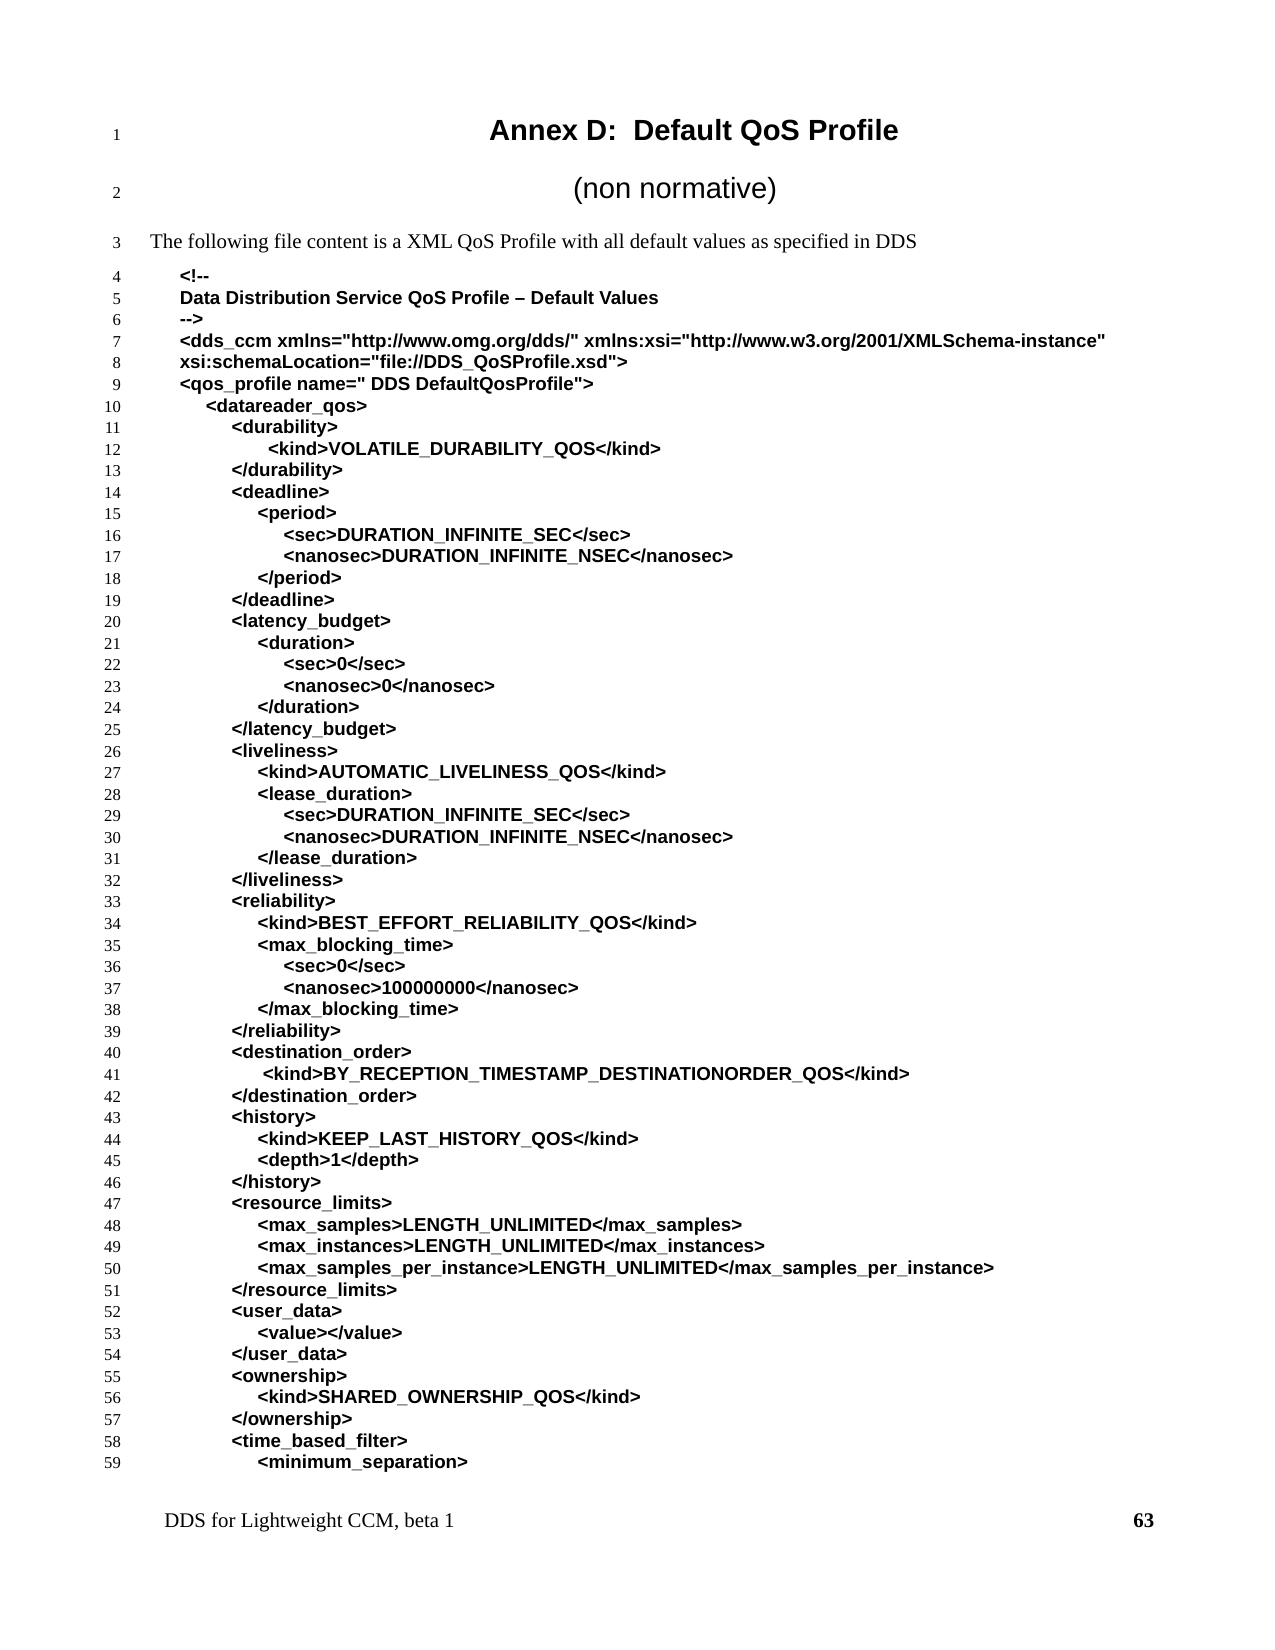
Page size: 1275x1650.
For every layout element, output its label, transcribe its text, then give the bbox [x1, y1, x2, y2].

text <depth>1</depth> [179, 1149, 1200, 1171]
text </lease_duration> [179, 847, 1200, 869]
text <sec>DURATION_INFINITE_SEC</sec> [179, 804, 1200, 826]
text </duration> [179, 696, 1200, 718]
text <latency_budget> [179, 610, 1200, 632]
text <kind>VOLATILE_DURABILITY_QOS</kind> [179, 437, 1200, 459]
text <sec>0</sec> [179, 653, 1200, 675]
text <liveliness> [179, 739, 1200, 761]
text <reliability> [179, 890, 1200, 912]
text (non normative) [150, 171, 1200, 204]
text <kind>KEEP_LAST_HISTORY_QOS</kind> [179, 1127, 1200, 1149]
text <nanosec>DURATION_INFINITE_NSEC</nanosec> [179, 826, 1200, 847]
text <max_instances>LENGTH_UNLIMITED</max_instances> [179, 1235, 1200, 1257]
text <time_based_filter> [179, 1429, 1200, 1451]
text <durability> [179, 416, 1200, 437]
text <sec>DURATION_INFINITE_SEC</sec> [179, 524, 1200, 545]
text </resource_limits> [179, 1278, 1200, 1300]
text <!-- [179, 265, 1200, 287]
text </deadline> [179, 588, 1200, 610]
text </history> [179, 1171, 1200, 1192]
text <minimum_separation> [179, 1451, 1200, 1472]
text <deadline> [179, 481, 1200, 502]
text <resource_limits> [179, 1192, 1200, 1214]
text <period> [179, 502, 1200, 524]
list Default QoS Profile [187, 112, 1200, 146]
text The following file content is a XML QoS Profile with all default values as specified in DDS [150, 229, 1200, 253]
text <destination_order> [179, 1041, 1200, 1063]
text <value></value> [179, 1322, 1200, 1343]
text <nanosec>0</nanosec> [179, 675, 1200, 696]
text </max_blocking_time> [179, 998, 1200, 1020]
text <history> [179, 1106, 1200, 1127]
text <kind>BY_RECEPTION_TIMESTAMP_DESTINATIONORDER_QOS</kind> [179, 1063, 1200, 1084]
text <dds_ccm xmlns="http://www.omg.org/dds/" xmlns:xsi="http://www.w3.org/2001/XMLSchema-instance" xsi:schemaLocation="file://DDS_QoSProfile.xsd"> [179, 330, 1200, 373]
text <max_blocking_time> [179, 933, 1200, 955]
text </durability> [179, 459, 1200, 481]
text </period> [179, 567, 1200, 588]
text <kind>BEST_EFFORT_RELIABILITY_QOS</kind> [179, 912, 1200, 933]
text <qos_profile name=" DDS DefaultQosProfile"> [179, 373, 1200, 394]
text <user_data> [179, 1300, 1200, 1322]
text <max_samples_per_instance>LENGTH_UNLIMITED</max_samples_per_instance> [179, 1257, 1200, 1278]
text </destination_order> [179, 1084, 1200, 1106]
text </ownership> [179, 1408, 1200, 1429]
text </latency_budget> [179, 718, 1200, 739]
text <nanosec>100000000</nanosec> [179, 977, 1200, 998]
text <kind>AUTOMATIC_LIVELINESS_QOS</kind> [179, 761, 1200, 782]
text <ownership> [179, 1365, 1200, 1386]
text <lease_duration> [179, 782, 1200, 804]
text <max_samples>LENGTH_UNLIMITED</max_samples> [179, 1214, 1200, 1235]
text </reliability> [179, 1020, 1200, 1041]
text Data Distribution Service QoS Profile – Default Values [179, 287, 1200, 308]
text <datareader_qos> [179, 394, 1200, 416]
text <nanosec>DURATION_INFINITE_NSEC</nanosec> [179, 545, 1200, 567]
text <sec>0</sec> [179, 955, 1200, 977]
text </liveliness> [179, 869, 1200, 890]
text <duration> [179, 632, 1200, 653]
text --> [179, 308, 1200, 330]
text </user_data> [179, 1343, 1200, 1365]
text <kind>SHARED_OWNERSHIP_QOS</kind> [179, 1386, 1200, 1408]
